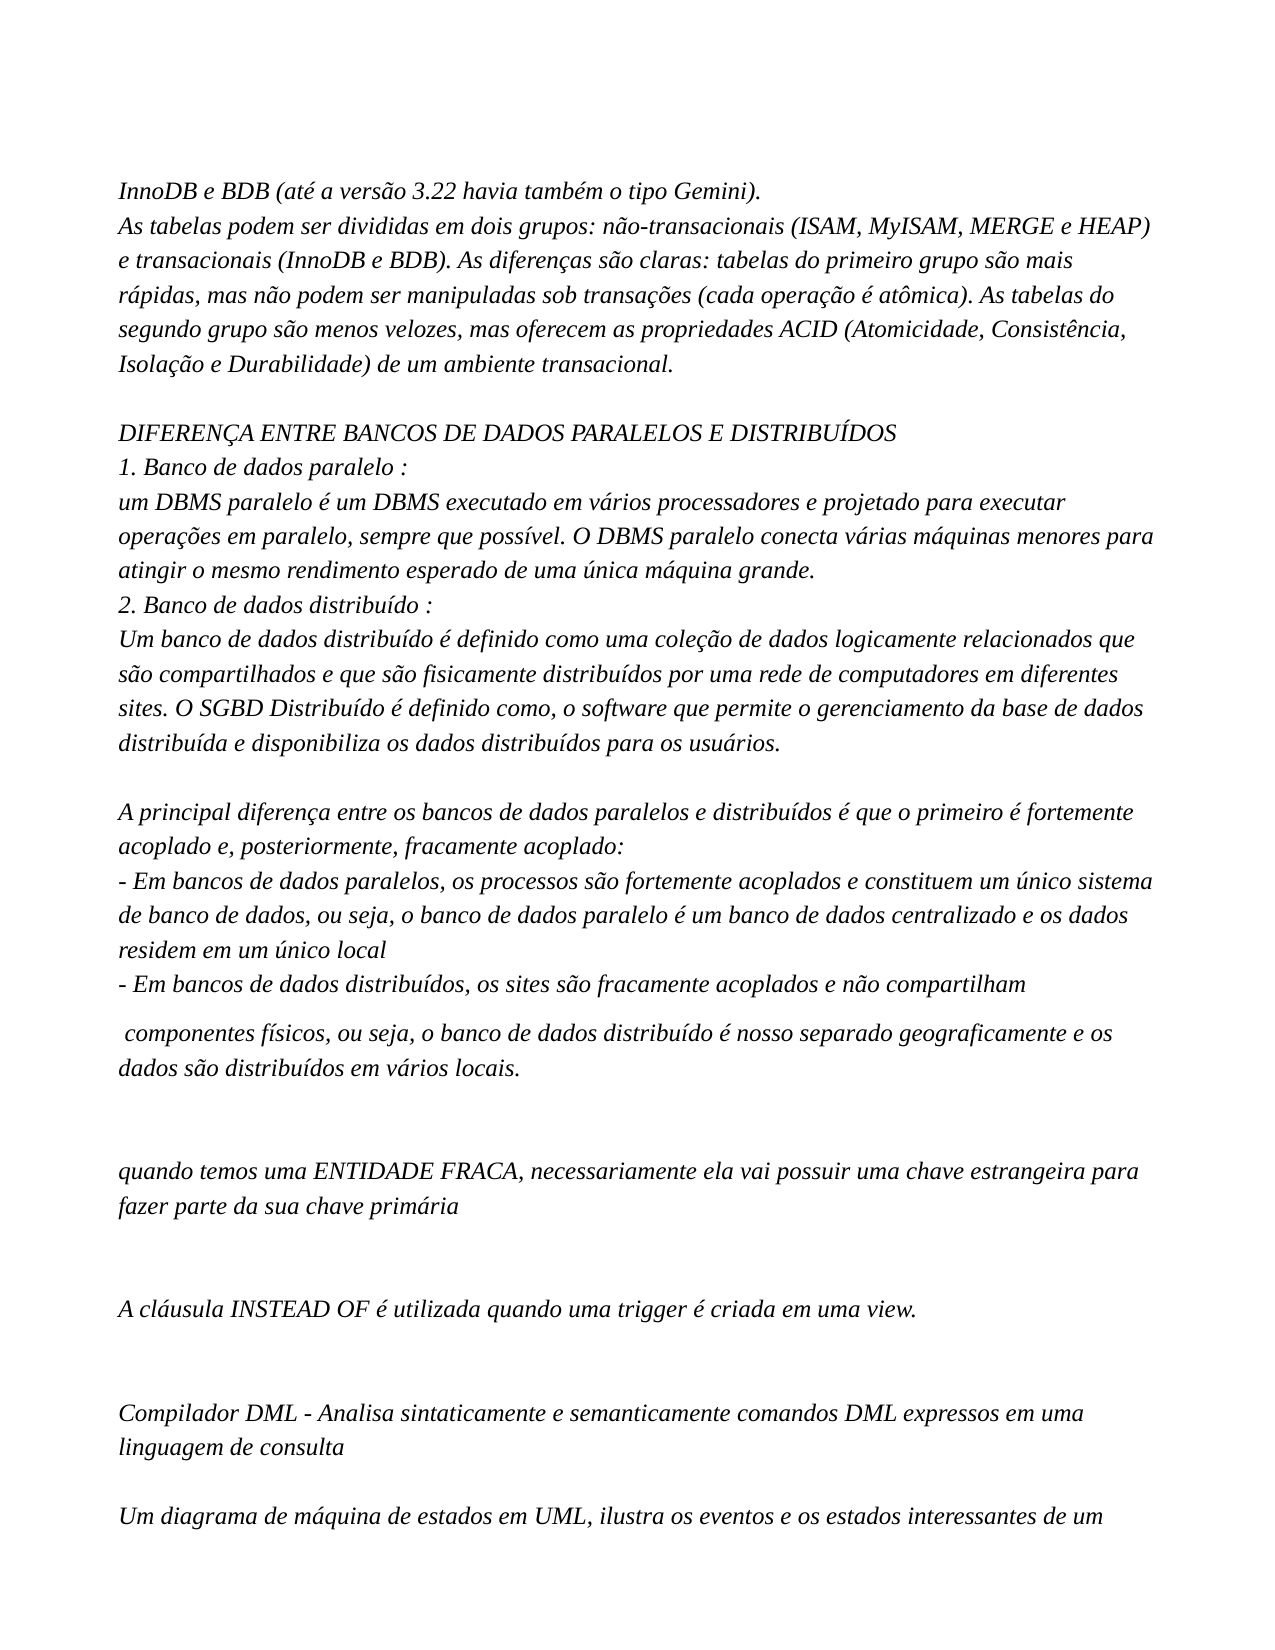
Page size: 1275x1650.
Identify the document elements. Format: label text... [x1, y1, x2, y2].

text componentes físicos, ou seja, o banco de dados distribuído é nosso separado geograficamente e os dados são distribuídos em vários locais. quando temos uma ENTIDADE FRACA, necessariamente ela vai possuir uma chave estrangeira para fazer parte da sua chave primária A cláusula INSTEAD OF é utilizada quando uma trigger é criada em uma view. Compilador DML - Analisa sintaticamente e semanticamente comandos DML expressos em uma linguagem de consulta Um diagrama de máquina de estados em UML, ilustra os eventos e os estados interessantes de um [118, 1018, 1157, 1530]
text InnoDB e BDB (até a versão 3.22 havia também o tipo Gemini). As tabelas podem ser divididas em dois grupos: não-transacionais (ISAM, MyISAM, MERGE e HEAP) e transacionais (InnoDB e BDB). As diferenças são claras: tabelas do primeiro grupo são mais rápidas, mas não podem ser manipuladas sob transações (cada operação é atômica). As tabelas do segundo grupo são menos velozes, mas oferecem as propriedades ACID (Atomicidade, Consistência, Isolação e Durabilidade) de um ambiente transacional. DIFERENÇA ENTRE BANCOS DE DADOS PARALELOS E DISTRIBUÍDOS 1. Banco de dados paralelo : um DBMS paralelo é um DBMS executado em vários processadores e projetado para executar operações em paralelo, sempre que possível. O DBMS paralelo conecta várias máquinas menores para atingir o mesmo rendimento esperado de uma única máquina grande. 2. Banco de dados distribuído : Um banco de dados distribuído é definido como uma coleção de dados logicamente relacionados que são compartilhados e que são fisicamente distribuídos por uma rede de computadores em diferentes sites. O SGBD Distribuído é definido como, o software que permite o gerenciamento da base de dados distribuída e disponibiliza os dados distribuídos para os usuários. A principal diferença entre os bancos de dados paralelos e distribuídos é que o primeiro é fortemente acoplado e, posteriormente, fracamente acoplado: - Em bancos de dados paralelos, os processos são fortemente acoplados e constituem um único sistema de banco de dados, ou seja, o banco de dados paralelo é um banco de dados centralizado e os dados residem em um único local - Em bancos de dados distribuídos, os sites são fracamente acoplados e não compartilham [118, 176, 1157, 998]
